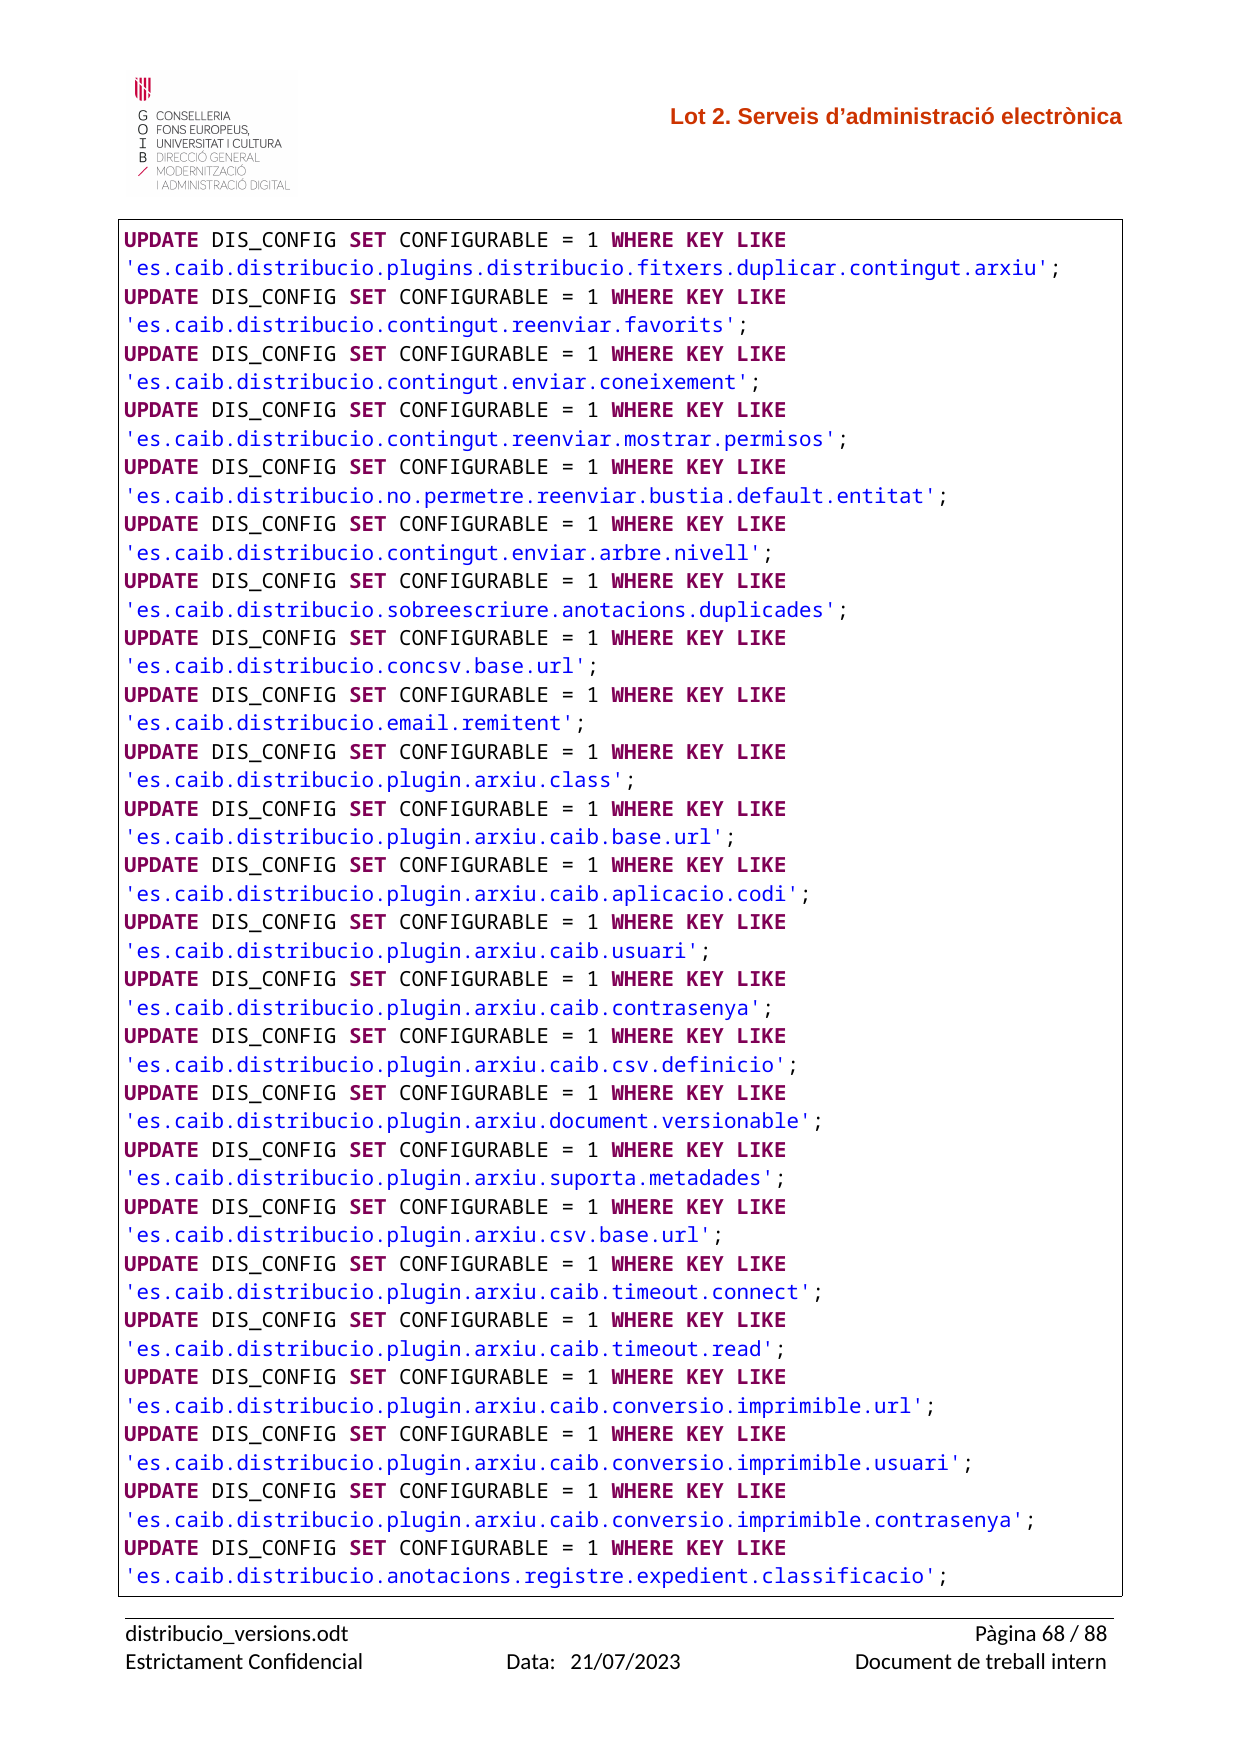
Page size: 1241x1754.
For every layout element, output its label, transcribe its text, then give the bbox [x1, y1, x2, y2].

picture [126, 70, 299, 197]
table_header UPDATE DIS_CONFIG SET CONFIGURABLE = 1 WHERE KEY LIKE 'es.caib.distribucio.plugins.distribucio.fitxers.duplicar.contingut.arxiu'; UPDATE DIS_CONFIG SET CONFIGURABLE = 1 WHERE KEY LIKE 'es.caib.distribucio.contingut.reenviar.favorits'; UPDATE DIS_CONFIG SET CONFIGURABLE = 1 WHERE KEY LIKE 'es.caib.distribucio.contingut.enviar.coneixement'; UPDATE DIS_CONFIG SET CONFIGURABLE = 1 WHERE KEY LIKE 'es.caib.distribucio.contingut.reenviar.mostrar.permisos'; UPDATE DIS_CONFIG SET CONFIGURABLE = 1 WHERE KEY LIKE 'es.caib.distribucio.no.permetre.reenviar.bustia.default.entitat'; UPDATE DIS_CONFIG SET CONFIGURABLE = 1 WHERE KEY LIKE 'es.caib.distribucio.contingut.enviar.arbre.nivell'; UPDATE DIS_CONFIG SET CONFIGURABLE = 1 WHERE KEY LIKE 'es.caib.distribucio.sobreescriure.anotacions.duplicades'; UPDATE DIS_CONFIG SET CONFIGURABLE = 1 WHERE KEY LIKE 'es.caib.distribucio.concsv.base.url'; UPDATE DIS_CONFIG SET CONFIGURABLE = 1 WHERE KEY LIKE 'es.caib.distribucio.email.remitent'; UPDATE DIS_CONFIG SET CONFIGURABLE = 1 WHERE KEY LIKE 'es.caib.distribucio.plugin.arxiu.class'; UPDATE DIS_CONFIG SET CONFIGURABLE = 1 WHERE KEY LIKE 'es.caib.distribucio.plugin.arxiu.caib.base.url'; UPDATE DIS_CONFIG SET CONFIGURABLE = 1 WHERE KEY LIKE 'es.caib.distribucio.plugin.arxiu.caib.aplicacio.codi'; UPDATE DIS_CONFIG SET CONFIGURABLE = 1 WHERE KEY LIKE 'es.caib.distribucio.plugin.arxiu.caib.usuari'; UPDATE DIS_CONFIG SET CONFIGURABLE = 1 WHERE KEY LIKE 'es.caib.distribucio.plugin.arxiu.caib.contrasenya'; UPDATE DIS_CONFIG SET CONFIGURABLE = 1 WHERE KEY LIKE 'es.caib.distribucio.plugin.arxiu.caib.csv.definicio'; UPDATE DIS_CONFIG SET CONFIGURABLE = 1 WHERE KEY LIKE 'es.caib.distribucio.plugin.arxiu.document.versionable'; UPDATE DIS_CONFIG SET CONFIGURABLE = 1 WHERE KEY LIKE 'es.caib.distribucio.plugin.arxiu.suporta.metadades'; UPDATE DIS_CONFIG SET CONFIGURABLE = 1 WHERE KEY LIKE 'es.caib.distribucio.plugin.arxiu.csv.base.url'; UPDATE DIS_CONFIG SET CONFIGURABLE = 1 WHERE KEY LIKE 'es.caib.distribucio.plugin.arxiu.caib.timeout.connect'; UPDATE DIS_CONFIG SET CONFIGURABLE = 1 WHERE KEY LIKE 'es.caib.distribucio.plugin.arxiu.caib.timeout.read'; UPDATE DIS_CONFIG SET CONFIGURABLE = 1 WHERE KEY LIKE 'es.caib.distribucio.plugin.arxiu.caib.conversio.imprimible.url'; UPDATE DIS_CONFIG SET CONFIGURABLE = 1 WHERE KEY LIKE 'es.caib.distribucio.plugin.arxiu.caib.conversio.imprimible.usuari'; UPDATE DIS_CONFIG SET CONFIGURABLE = 1 WHERE KEY LIKE 'es.caib.distribucio.plugin.arxiu.caib.conversio.imprimible.contrasenya'; UPDATE DIS_CONFIG SET CONFIGURABLE = 1 WHERE KEY LIKE 'es.caib.distribucio.anotacions.registre.expedient.classificacio'; [119, 220, 1122, 1596]
